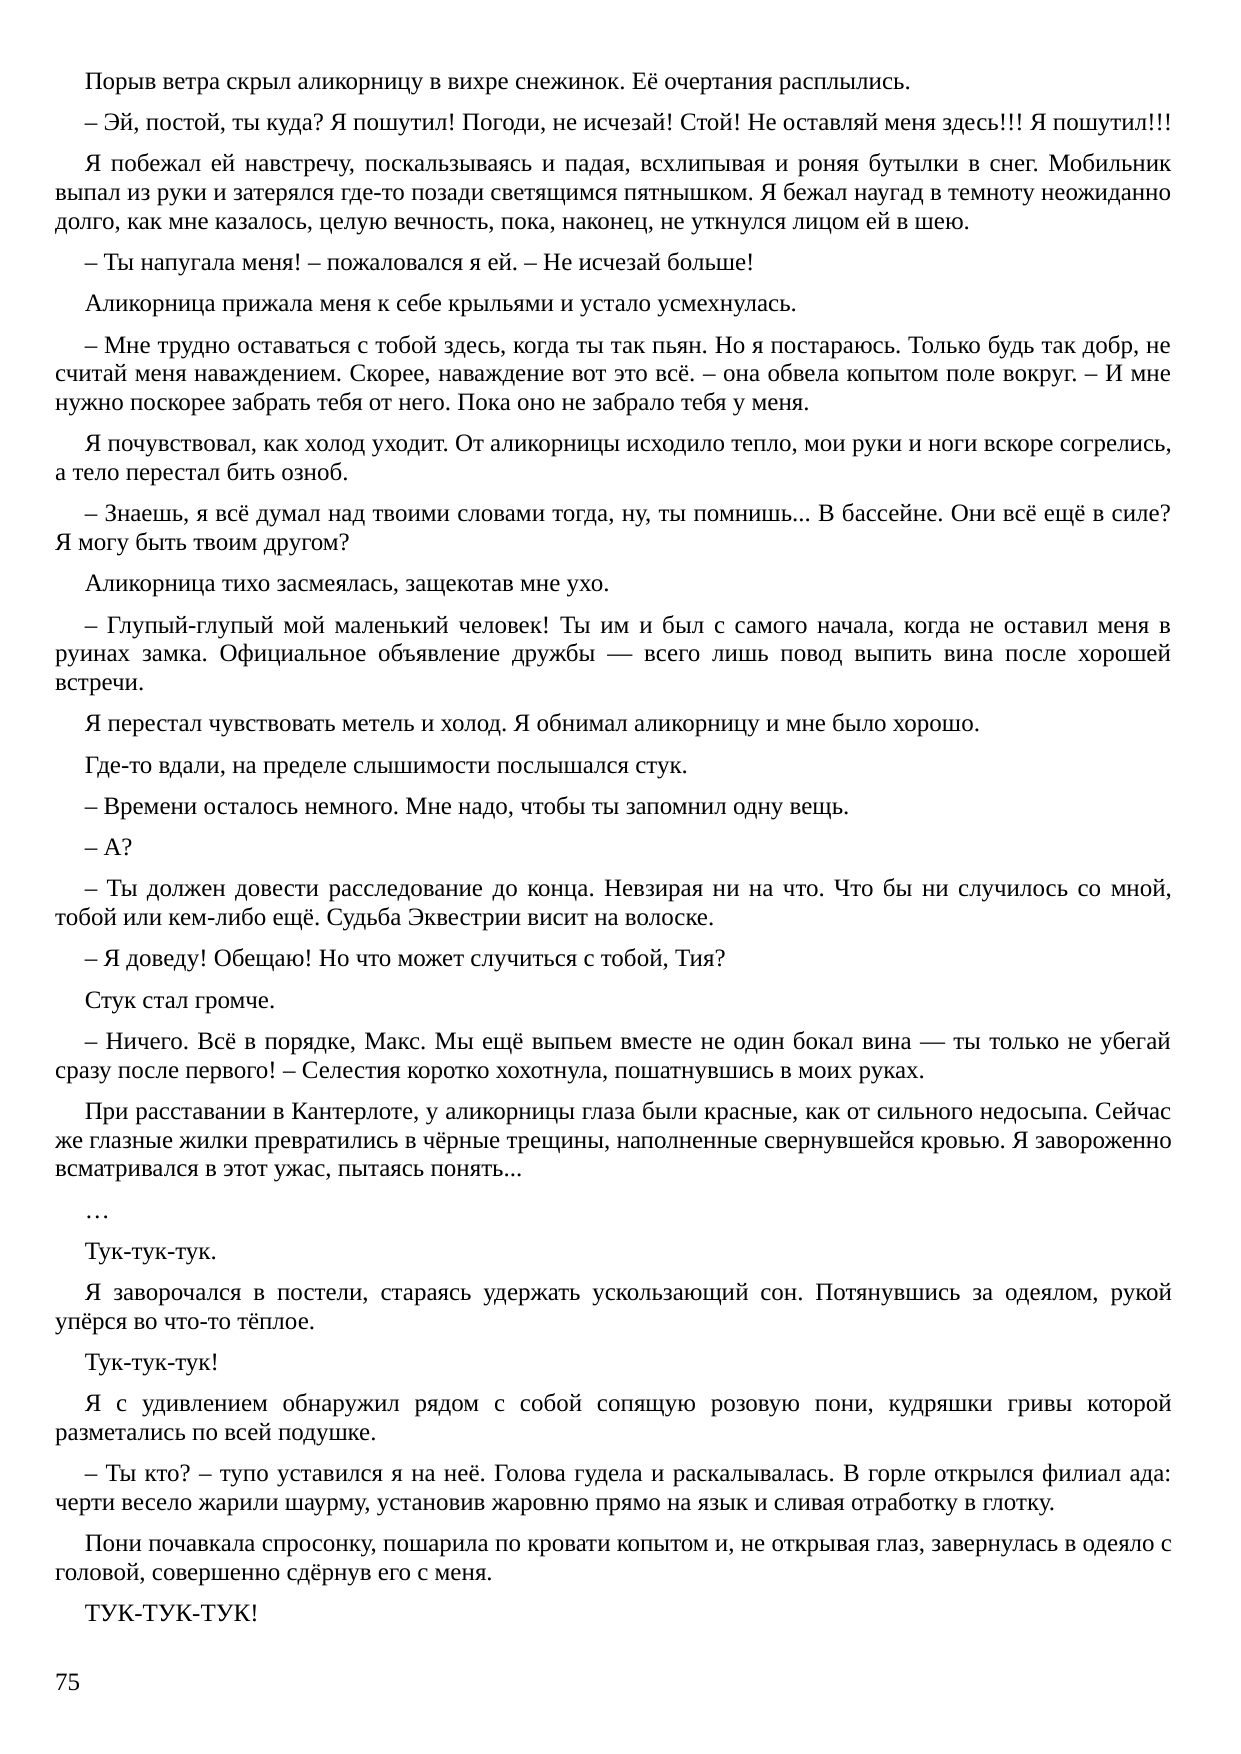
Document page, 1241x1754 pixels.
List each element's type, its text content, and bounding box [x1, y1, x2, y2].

text Тук-тук-тук! [55, 1347, 1173, 1376]
text Я перестал чувствовать метель и холод. Я обнимал аликорницу и мне было хорошо. [55, 708, 1173, 737]
text – Ты должен довести расследование до конца. Невзирая ни на что. Что бы ни случилось со мной, тобой или кем-либо ещё. Судьба Эквестрии висит на волоске. [55, 873, 1173, 931]
text Я заворочался в постели, стараясь удержать ускользающий сон. Потянувшись за одеялом, рукой упёрся во что-то тёплое. [55, 1277, 1173, 1335]
text Я с удивлением обнаружил рядом с собой сопящую розовую пони, кудряшки гривы которой разметались по всей подушке. [55, 1388, 1173, 1446]
text – Ничего. Всё в порядке, Макс. Мы ещё выпьем вместе не один бокал вина — ты только не убегай сразу после первого! – Селестия коротко хохотнула, пошатнувшись в моих руках. [55, 1026, 1173, 1083]
text Я почувствовал, как холод уходит. От аликорницы исходило тепло, мои руки и ноги вскоре согрелись, а тело перестал бить озноб. [55, 428, 1173, 486]
text Пони почавкала спросонку, пошарила по кровати копытом и, не открывая глаз, завернулась в одеяло с головой, совершенно сдёрнув его с меня. [55, 1528, 1173, 1586]
text – Знаешь, я всё думал над твоими словами тогда, ну, ты помнишь... В бассейне. Они всё ещё в силе? Я могу быть твоим другом? [55, 498, 1173, 556]
text – Времени осталось немного. Мне надо, чтобы ты запомнил одну вещь. [55, 791, 1173, 820]
text Тук-тук-тук. [55, 1236, 1173, 1265]
text – Я доведу! Обещаю! Но что может случиться с тобой, Тия? [55, 943, 1173, 972]
text – Ты кто? – тупо уставился я на неё. Голова гудела и раскалывалась. В горле открылся филиал ада: черти весело жарили шаурму, установив жаровню прямо на язык и сливая отработку в глотку. [55, 1458, 1173, 1516]
text – Ты напугала меня! – пожаловался я ей. – Не исчезай больше! [55, 247, 1173, 276]
text При расставании в Кантерлоте, у аликорницы глаза были красные, как от сильного недосыпа. Сейчас же глазные жилки превратились в чёрные трещины, наполненные свернувшейся кровью. Я завороженно всматривался в этот ужас, пытаясь понять... [55, 1096, 1173, 1182]
text – Мне трудно оставаться с тобой здесь, когда ты так пьян. Но я постараюсь. Только будь так добр, не считай меня наваждением. Скорее, наваждение вот это всё. – она обвела копытом поле вокруг. – И мне нужно поскорее забрать тебя от него. Пока оно не забрало тебя у меня. [55, 330, 1173, 416]
text Аликорница прижала меня к себе крыльями и устало усмехнулась. [55, 288, 1173, 317]
text Я побежал ей навстречу, поскальзываясь и падая, всхлипывая и роняя бутылки в снег. Мобильник выпал из руки и затерялся где-то позади светящимся пятнышком. Я бежал наугад в темноту неожиданно долго, как мне казалось, целую вечность, пока, наконец, не уткнулся лицом ей в шею. [55, 148, 1173, 235]
text – А? [55, 832, 1173, 861]
text Порыв ветра скрыл аликорницу в вихре снежинок. Её очертания расплылись. [55, 66, 1173, 95]
text … [55, 1195, 1173, 1223]
text Аликорница тихо засмеялась, защекотав мне ухо. [55, 568, 1173, 597]
text – Эй, постой, ты куда? Я пошутил! Погоди, не исчезай! Стой! Не оставляй меня здесь!!! Я пошутил!!! [55, 107, 1173, 136]
text Стук стал громче. [55, 985, 1173, 1013]
text ТУК-ТУК-ТУК! [55, 1598, 1173, 1627]
text – Глупый-глупый мой маленький человек! Ты им и был с самого начала, когда не оставил меня в руинах замка. Официальное объявление дружбы — всего лишь повод выпить вина после хорошей встречи. [55, 610, 1173, 696]
text Где-то вдали, на пределе слышимости послышался стук. [55, 750, 1173, 778]
